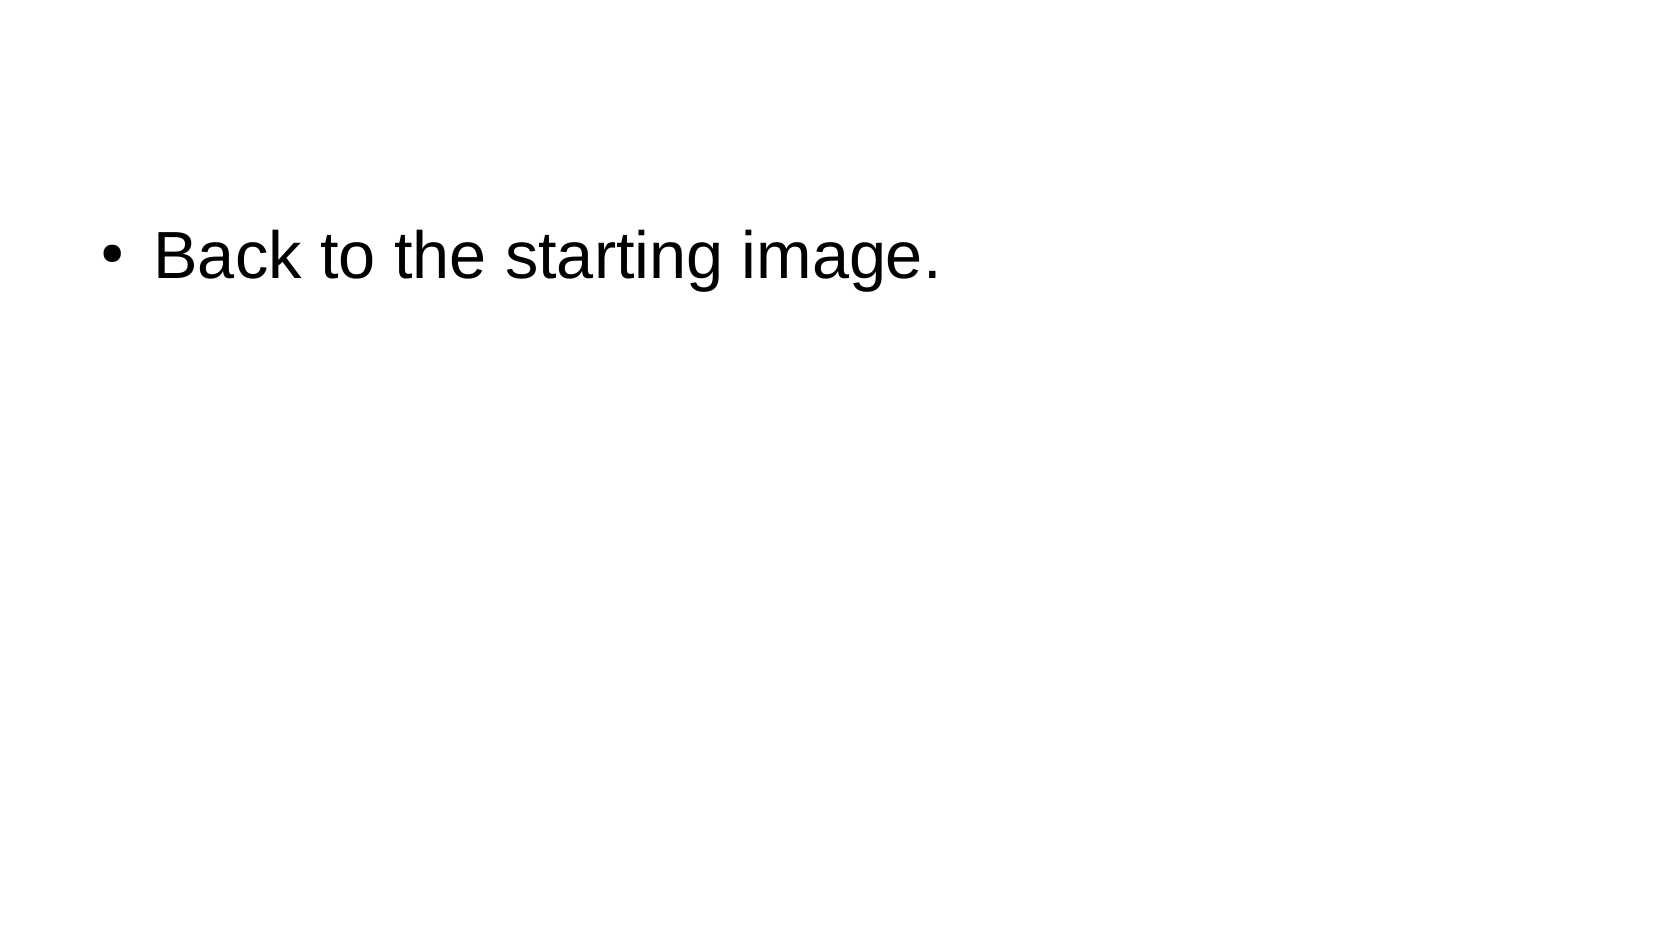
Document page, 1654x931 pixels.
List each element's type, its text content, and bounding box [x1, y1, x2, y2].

list Back to the starting image. [82, 217, 1571, 758]
